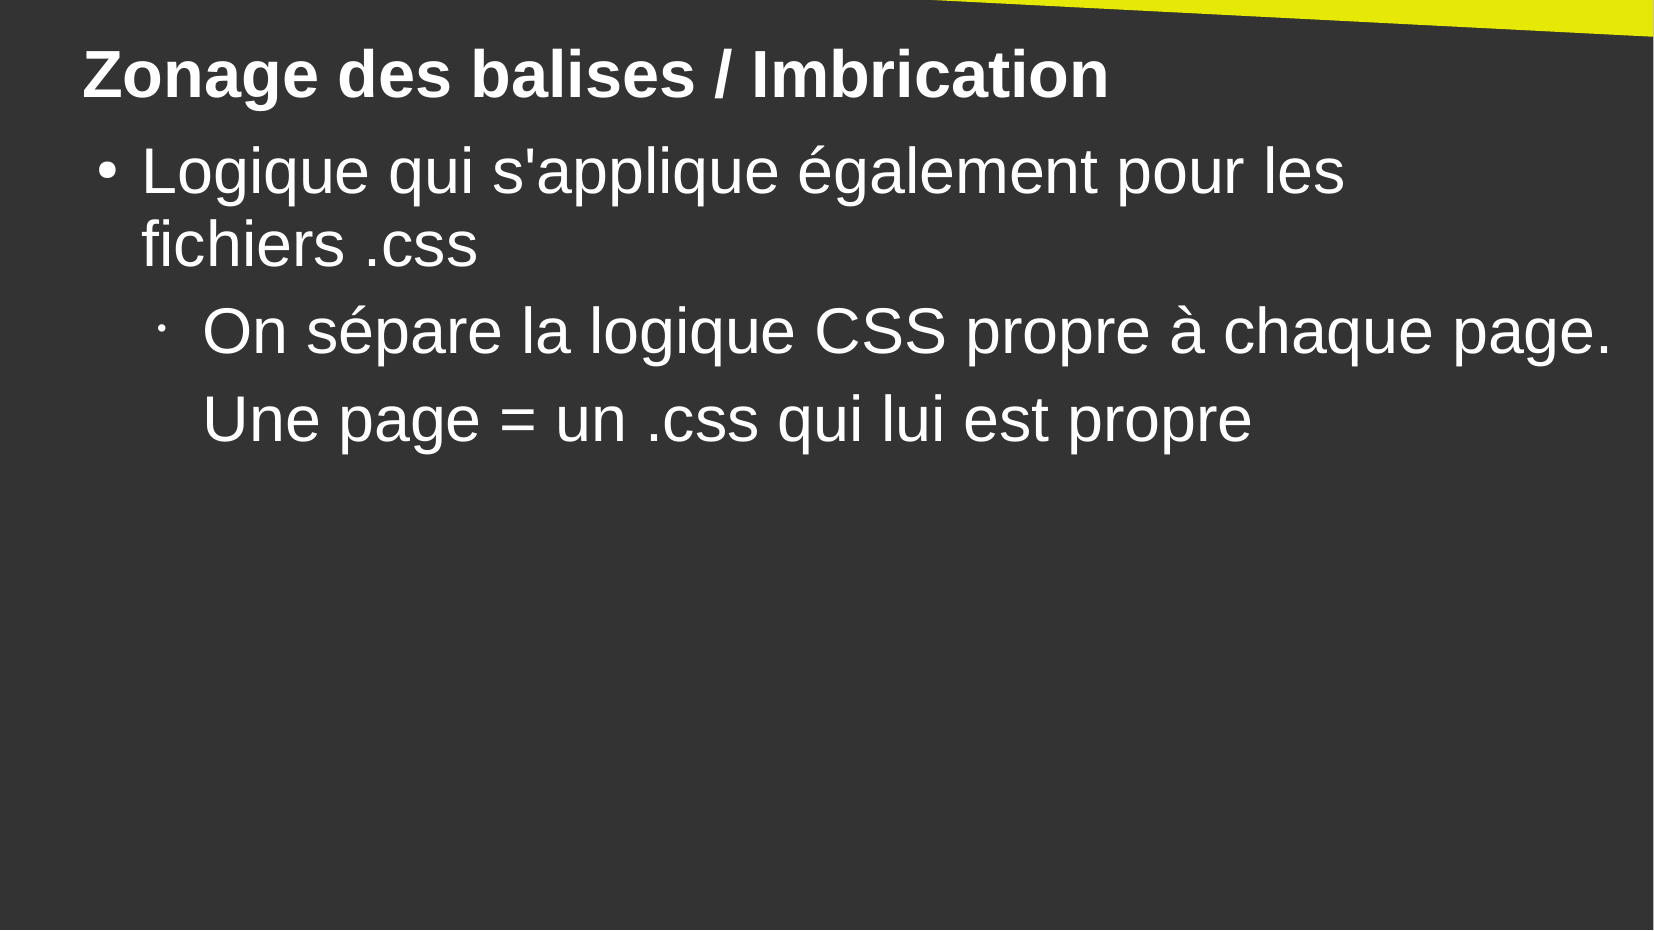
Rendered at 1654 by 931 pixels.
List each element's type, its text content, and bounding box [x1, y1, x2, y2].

list Logique qui s'applique également pour les fichiers .css On sépare la logique CSS propre à chaque page. Une page = un .css qui lui est propre [80, 135, 1620, 507]
title Zonage des balises / Imbrication [82, 37, 1571, 114]
text_box [932, 0, 1654, 37]
